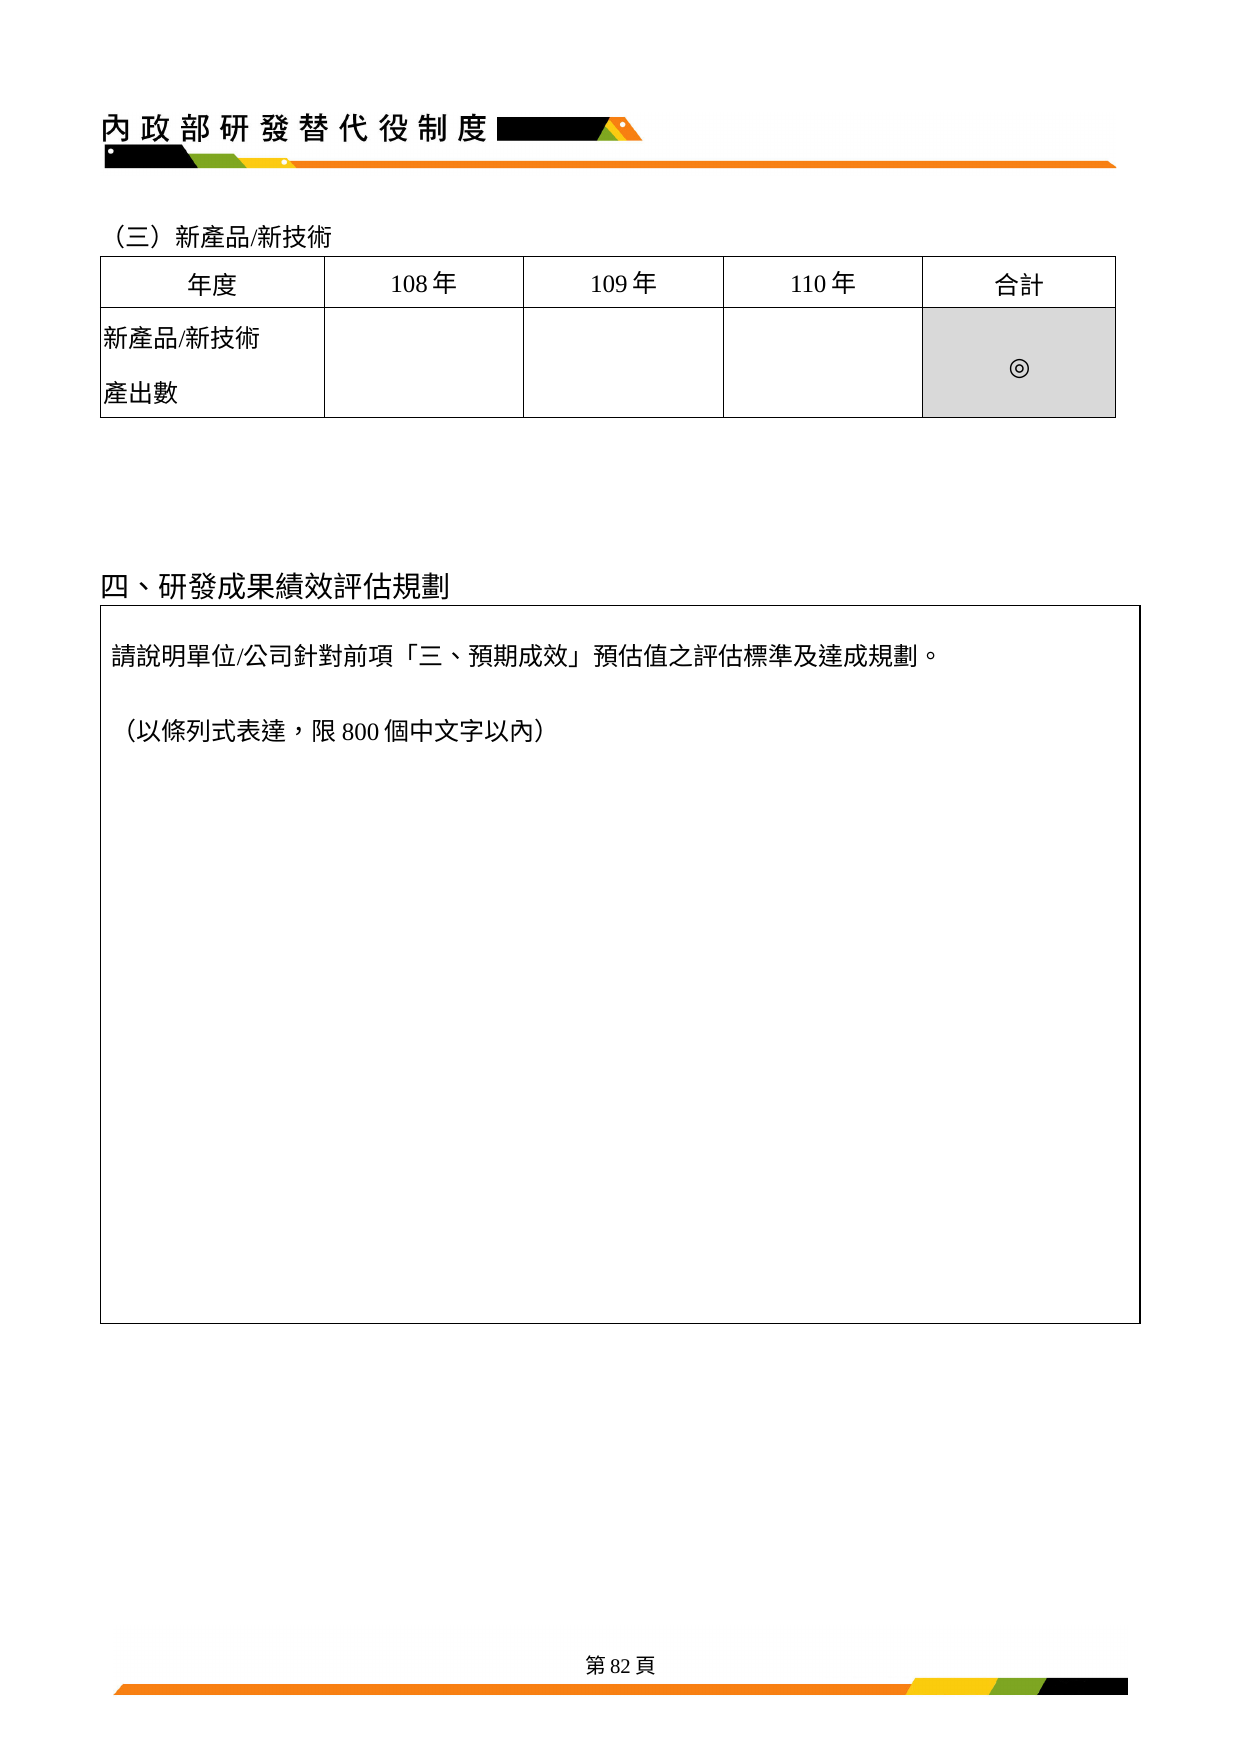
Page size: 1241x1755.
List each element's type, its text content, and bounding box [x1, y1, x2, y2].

table_header 110年 [724, 257, 922, 307]
table_cell [325, 308, 523, 417]
table_header 合計 [923, 257, 1115, 307]
table_cell 新產品/新技術 產出數 [101, 308, 324, 417]
table_header 108年 [325, 257, 523, 307]
text 四、研發成果績效評估規劃 [100, 543, 1140, 605]
table_header 109年 [524, 257, 723, 307]
text （三）新產品/新技術 [100, 194, 1140, 256]
table_cell [524, 308, 723, 417]
table_header 請說明單位/公司針對前項「三、預期成效」預估值之評估標準及達成規劃。 （以條列式表達，限800個中文字以內） [101, 606, 1139, 1322]
table_header 年度 [101, 257, 324, 307]
table_cell ◎ [923, 308, 1115, 417]
table_cell [724, 308, 922, 417]
